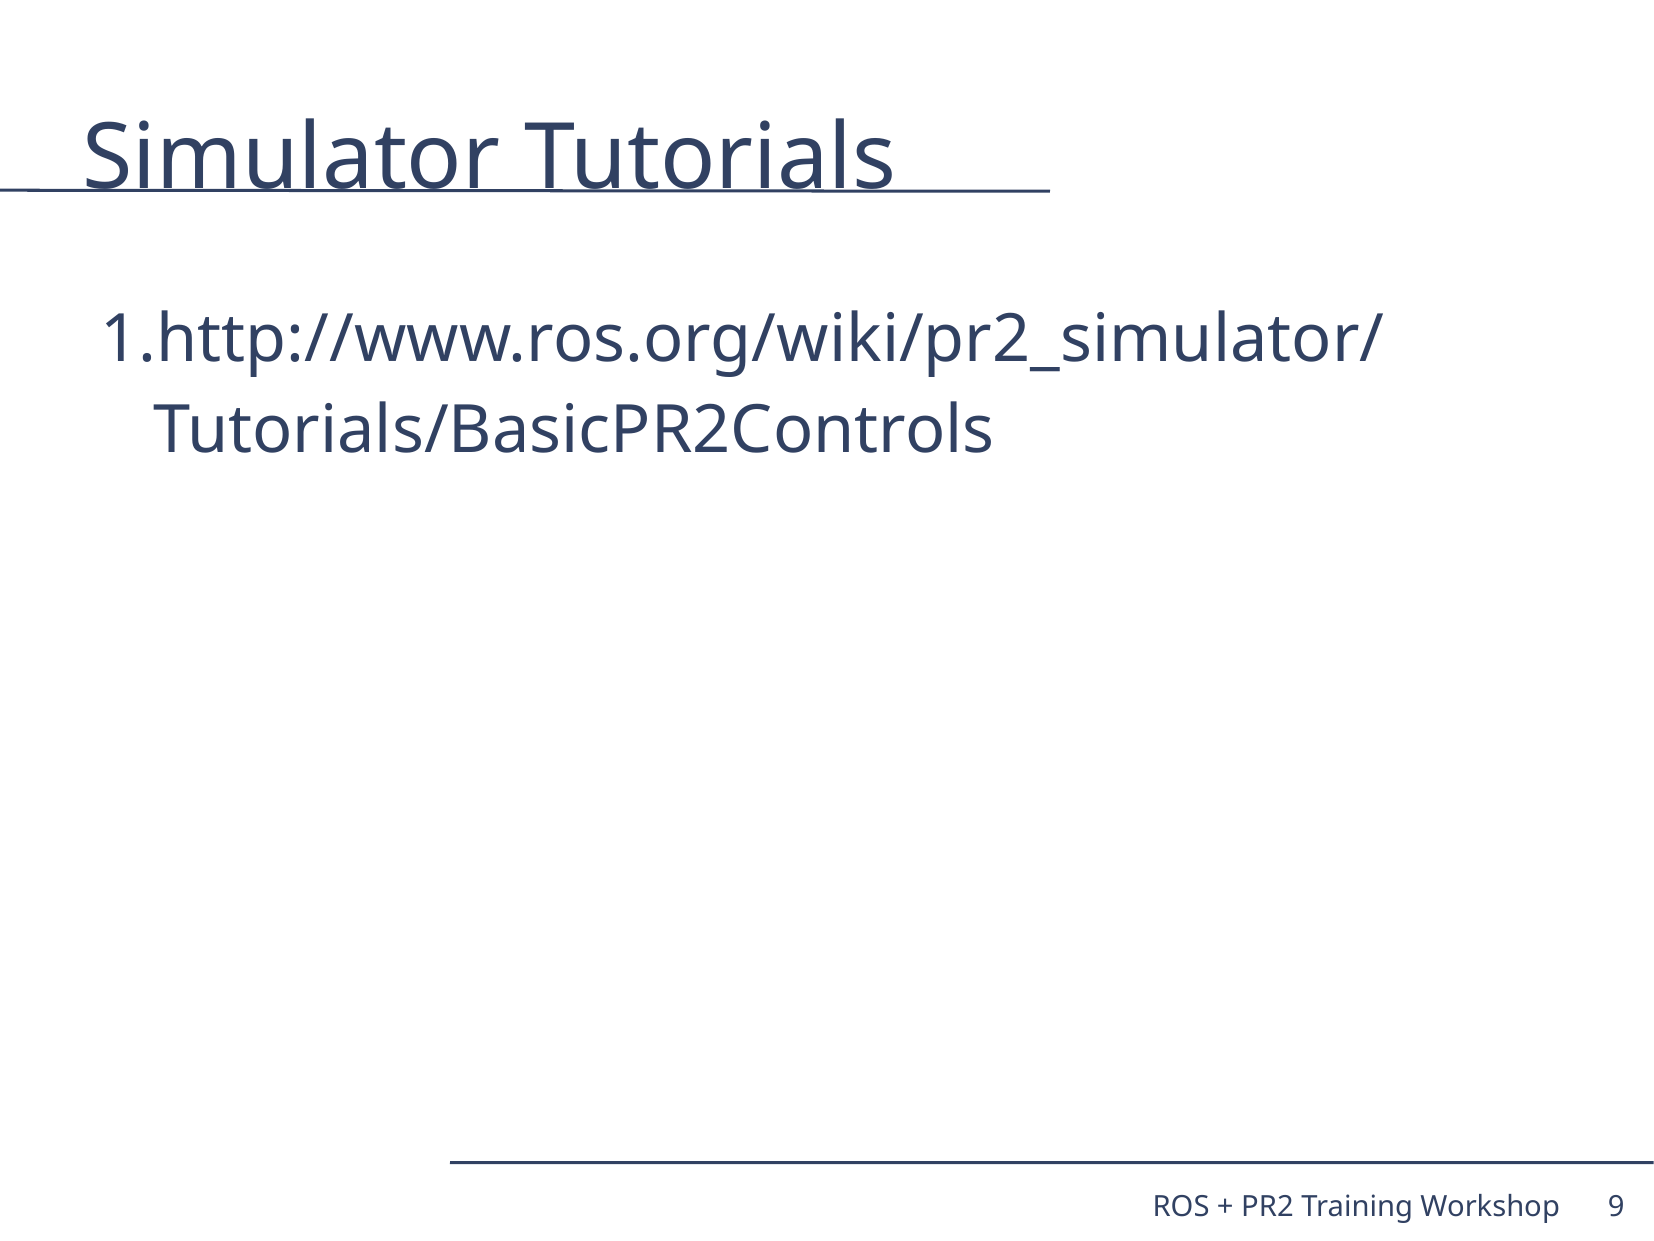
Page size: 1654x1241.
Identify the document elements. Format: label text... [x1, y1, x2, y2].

title Simulator Tutorials [82, 56, 1571, 250]
list http://www.ros.org/wiki/pr2_simulator/Tutorials/BasicPR2Controls [82, 290, 1571, 1109]
